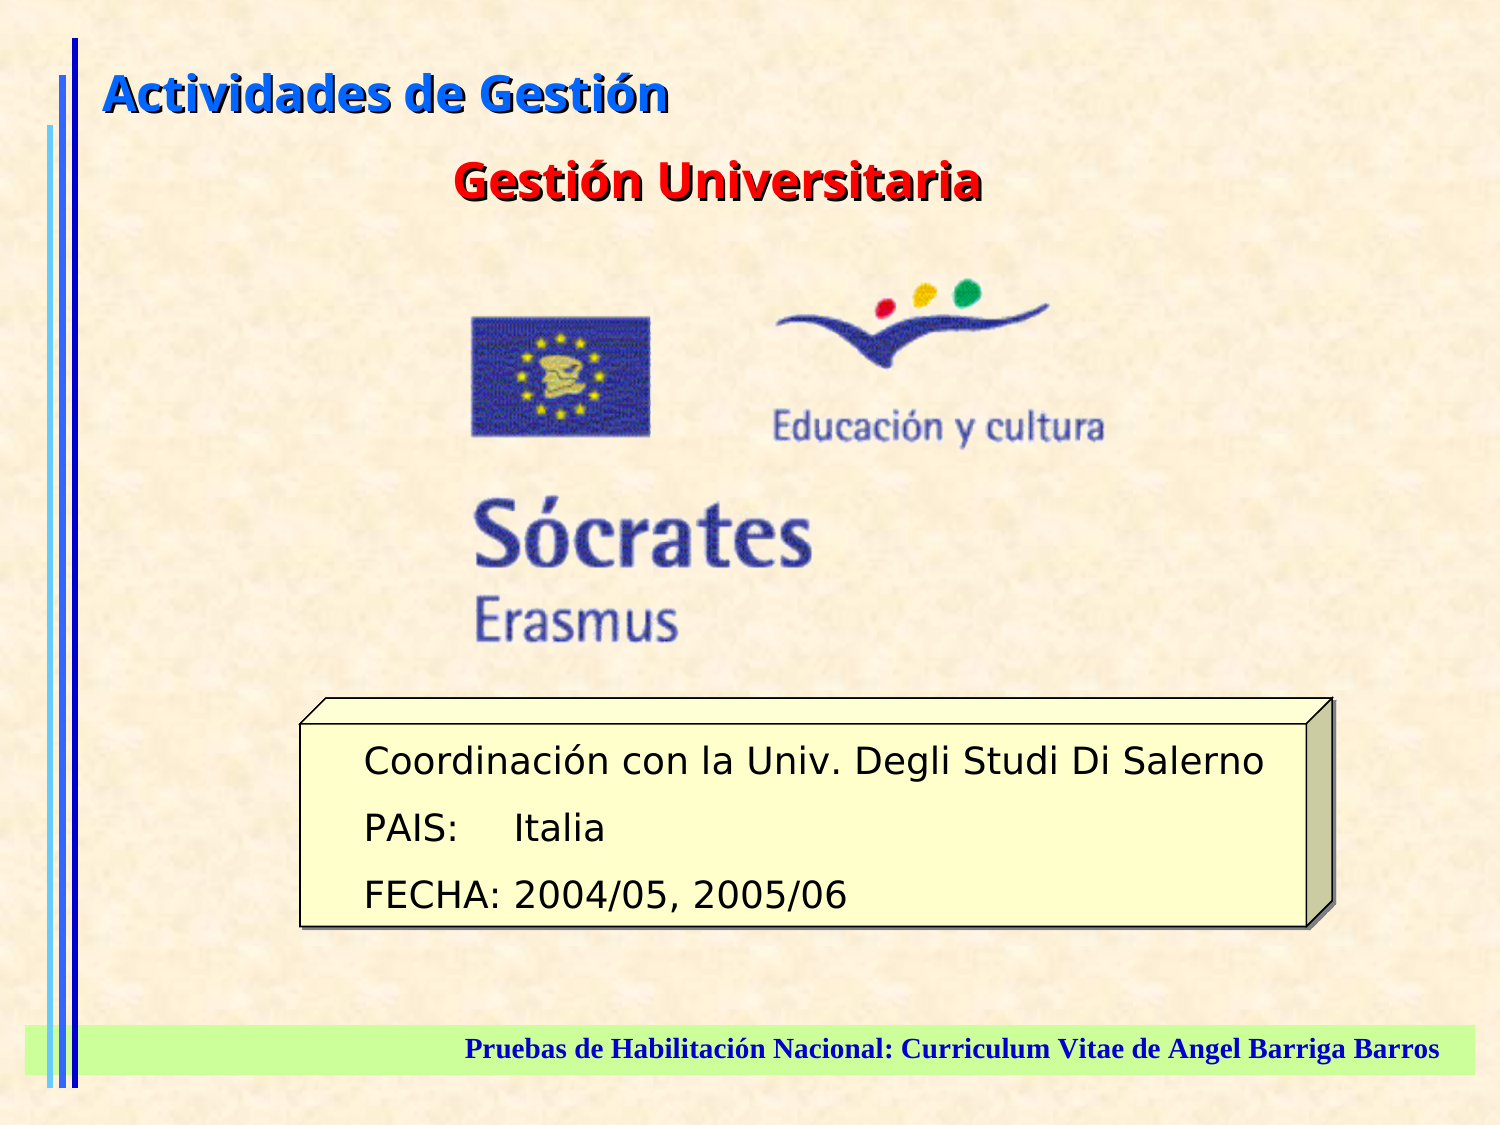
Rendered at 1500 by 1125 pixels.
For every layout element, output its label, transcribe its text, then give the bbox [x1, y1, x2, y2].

text_box Actividades de Gestión [87, 49, 685, 134]
text_box [300, 698, 1333, 927]
text_box Gestión Universitaria [437, 137, 999, 222]
picture [0, 0, 1500, 1125]
text_box Coordinación con la Univ. Degli Studi Di Salerno PAIS: Italia FECHA: 2004/05, 2005/06 [348, 731, 1281, 925]
